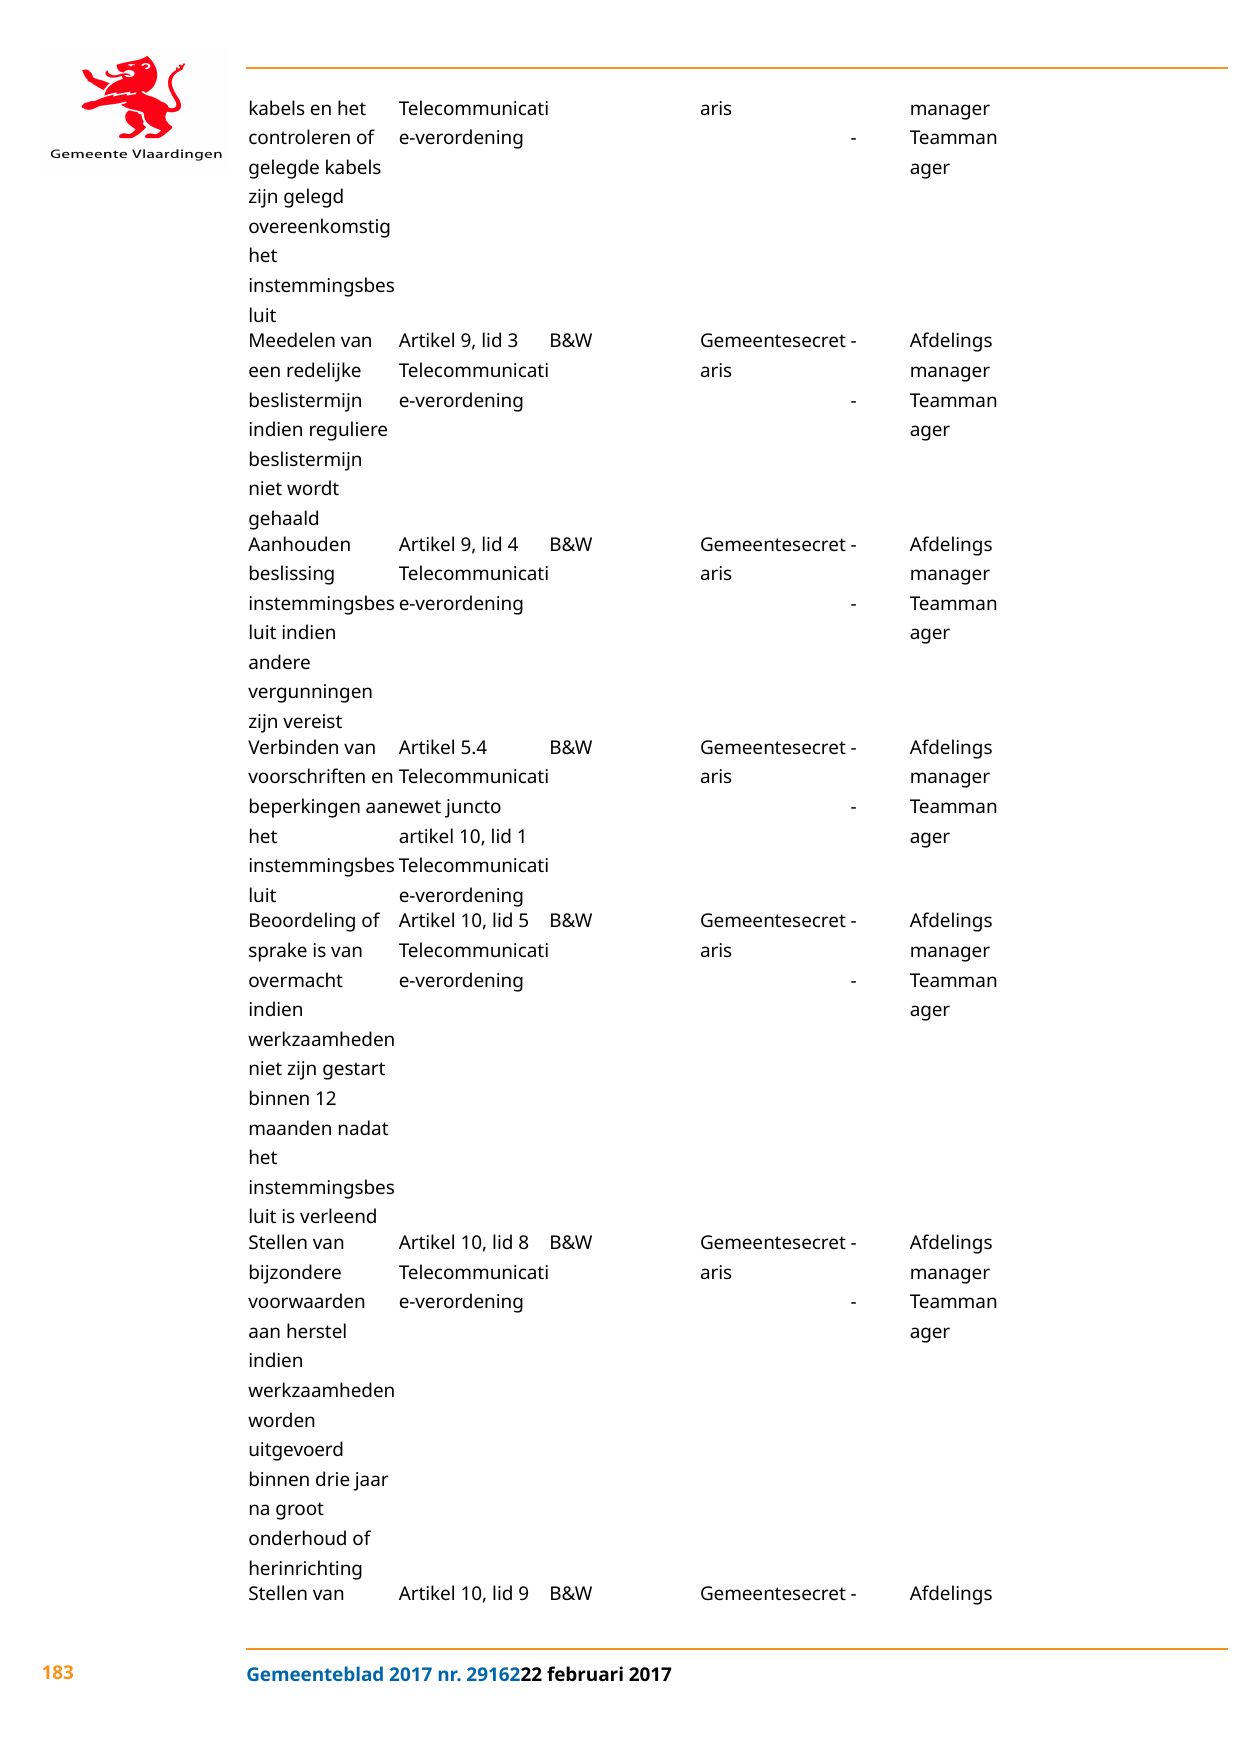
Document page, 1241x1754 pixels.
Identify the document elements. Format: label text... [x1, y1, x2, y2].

table_cell Afdelingsmanager Teammanager [850, 328, 1001, 531]
table_cell [1001, 1580, 1152, 1606]
table_cell Afdelings [850, 1580, 1001, 1606]
table_cell Afdelingsmanager Teammanager [850, 531, 1001, 734]
table_cell Gemeentesecretaris [700, 328, 850, 531]
table_cell Artikel 5.4 Telecommunicatiewet juncto artikel 10, lid 1 Telecommunicatie-verordening [399, 734, 549, 908]
table_cell Artikel 10, lid 9 [399, 1580, 549, 1606]
table_cell Gemeentesecret [700, 1580, 850, 1606]
table_cell Gemeentesecretaris [700, 908, 850, 1229]
table_cell Beoordeling of sprake is van overmacht indien werkzaamheden niet zijn gestart binnen 12 maanden nadat het instemmingsbesluit is verleend [248, 908, 398, 1229]
table_cell [1001, 328, 1152, 531]
table_cell Gemeentesecretaris [700, 734, 850, 908]
table_cell Artikel 9, lid 4 Telecommunicatie-verordening [399, 531, 549, 734]
table_cell Artikel 9, lid 3 Telecommunicatie-verordening [399, 328, 549, 531]
table_cell [1001, 95, 1152, 328]
table_cell Afdelingsmanager Teammanager [850, 1229, 1001, 1580]
table_cell B&W [549, 734, 700, 908]
table_cell [1001, 734, 1152, 908]
table_cell Artikel 10, lid 8 Telecommunicatie-verordening [399, 1229, 549, 1580]
table_cell B&W [549, 328, 700, 531]
table_cell manager Teammanager [850, 95, 1001, 328]
table_cell Artikel 10, lid 5 Telecommunicatie-verordening [399, 908, 549, 1229]
table_cell Stellen van [248, 1580, 398, 1606]
table_cell Gemeentesecretaris [700, 531, 850, 734]
table_cell B&W [549, 1580, 700, 1606]
table_cell Afdelingsmanager Teammanager [850, 734, 1001, 908]
table_cell kabels en het controleren of gelegde kabels zijn gelegd overeenkomstig het instemmingsbesluit [248, 95, 398, 328]
table_cell Afdelingsmanager Teammanager [850, 908, 1001, 1229]
table_cell Stellen van bijzondere voorwaarden aan herstel indien werkzaamheden worden uitgevoerd binnen drie jaar na groot onderhoud of herinrichting [248, 1229, 398, 1580]
table_cell Meedelen van een redelijke beslistermijn indien reguliere beslistermijn niet wordt gehaald [248, 328, 398, 531]
table_cell Telecommunicatie-verordening [399, 95, 549, 328]
table_cell B&W [549, 908, 700, 1229]
table_cell Verbinden van voorschriften en beperkingen aan het instemmingsbesluit [248, 734, 398, 908]
table_cell aris [700, 95, 850, 328]
table_cell B&W [549, 531, 700, 734]
table_cell B&W [549, 1229, 700, 1580]
table_cell [549, 95, 700, 328]
table_cell Gemeentesecretaris [700, 1229, 850, 1580]
table_cell Aanhouden beslissing instemmingsbesluit indien andere vergunningen zijn vereist [248, 531, 398, 734]
table_cell [1001, 531, 1152, 734]
table_cell [1001, 1229, 1152, 1580]
table_cell [1001, 908, 1152, 1229]
picture [41, 47, 231, 172]
